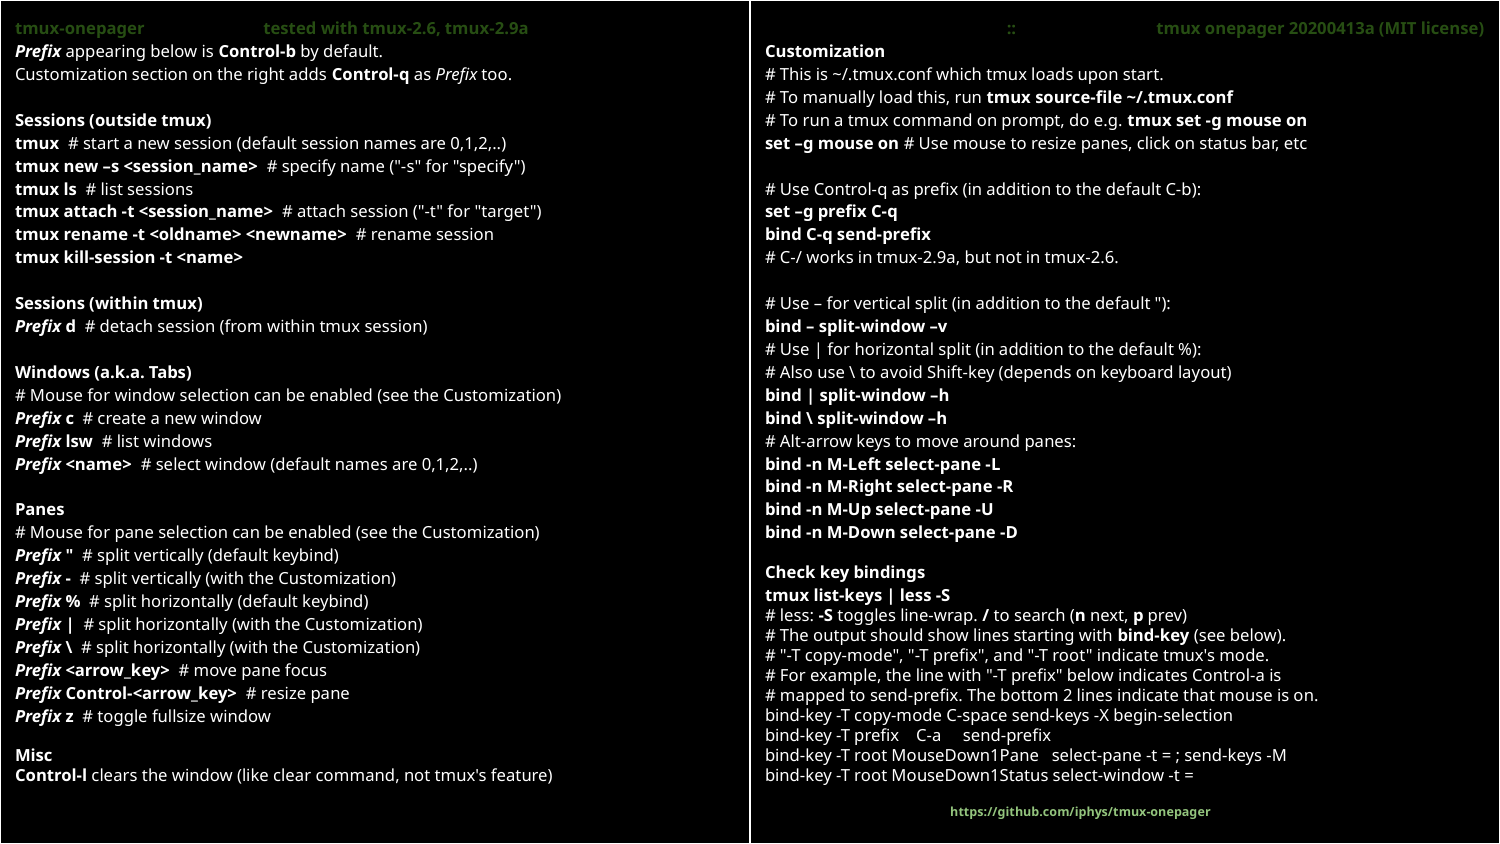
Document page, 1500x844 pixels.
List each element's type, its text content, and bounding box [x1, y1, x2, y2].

text_box :: tmux onepager 20200413a (MIT license) Customization # This is ~/.tmux.conf which tmux loads upon start. # To manually load this, run tmux source-file ~/.tmux.conf # To run a tmux command on prompt, do e.g. tmux set -g mouse on set –g mouse on # Use mouse to resize panes, click on status bar, etc # Use Control-q as prefix (in addition to the default C-b): set –g prefix C-q bind C-q send-prefix # C-/ works in tmux-2.9a, but not in tmux-2.6. # Use – for vertical split (in addition to the default "): bind – split-window –v # Use | for horizontal split (in addition to the default %): # Also use \ to avoid Shift-key (depends on keyboard layout) bind | split-window –h bind \ split-window –h # Alt-arrow keys to move around panes: bind -n M-Left select-pane -L bind -n M-Right select-pane -R bind -n M-Up select-pane -U bind -n M-Down select-pane -D Check key bindings tmux list-keys | less -S # less: -S toggles line-wrap. / to search (n next, p prev) # The output should show lines starting with bind-key (see below). # "-T copy-mode", "-T prefix", and "-T root" indicate tmux's mode. # For example, the line with "-T prefix" below indicates Control-a is # mapped to send-prefix. The bottom 2 lines indicate that mouse is on. bind-key -T copy-mode C-space send-keys -X begin-selection bind-key -T prefix C-a send-prefix bind-key -T root MouseDown1Pane select-pane -t = ; send-keys -M bind-key -T root MouseDown1Status select-window -t = https://github.com/iphys/tmux-onepager [750, 0, 1500, 844]
text_box tmux-onepager tested with tmux-2.6, tmux-2.9a Prefix appearing below is Control-b by default. Customization section on the right adds Control-q as Prefix too. Sessions (outside tmux) tmux # start a new session (default session names are 0,1,2,..) tmux new –s <session_name> # specify name ("-s" for "specify") tmux ls # list sessions tmux attach -t <session_name> # attach session ("-t" for "target") tmux rename -t <oldname> <newname> # rename session tmux kill-session -t <name> Sessions (within tmux) Prefix d # detach session (from within tmux session) Windows (a.k.a. Tabs) # Mouse for window selection can be enabled (see the Customization) Prefix c # create a new window Prefix lsw # list windows Prefix <name> # select window (default names are 0,1,2,..) Panes # Mouse for pane selection can be enabled (see the Customization) Prefix " # split vertically (default keybind) Prefix - # split vertically (with the Customization) Prefix % # split horizontally (default keybind) Prefix | # split horizontally (with the Customization) Prefix \ # split horizontally (with the Customization) Prefix <arrow_key> # move pane focus Prefix Control-<arrow_key> # resize pane Prefix z # toggle fullsize window Misc Control-l clears the window (like clear command, not tmux's feature) [0, 0, 750, 844]
